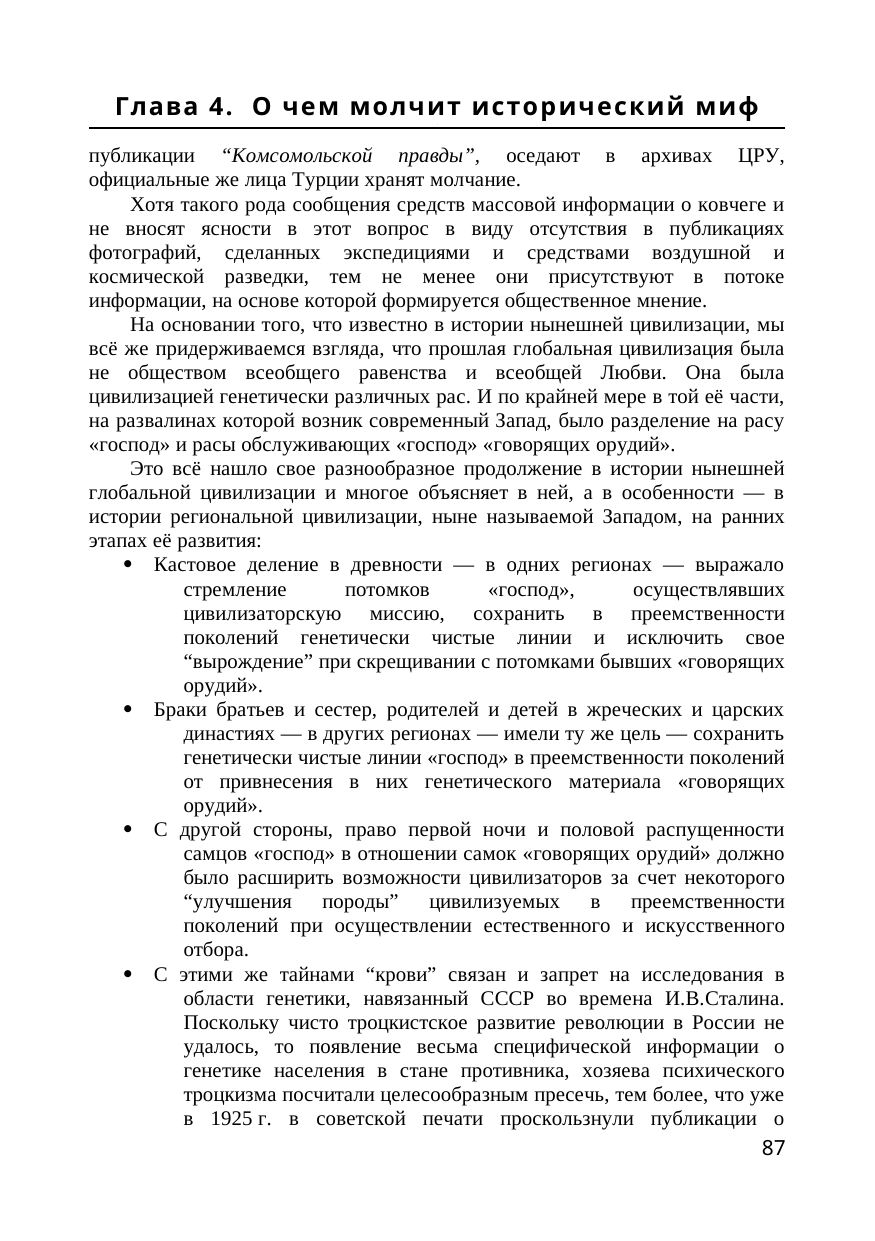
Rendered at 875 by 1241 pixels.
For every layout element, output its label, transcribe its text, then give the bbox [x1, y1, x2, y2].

list Браки братьев и сестер, родителей и детей в жреческих и царских династиях — в других регионах — имели ту же цель — сохранить генетически чистые линии «господ» в преемственности поколений от привнесения в них генетического материала «говорящих орудий». [124, 697, 785, 817]
text Хотя такого рода сообщения средств массовой информации о ковчеге и не вносят ясности в этот вопрос в виду отсутствия в публикациях фотографий, сделанных экспедициями и средствами воздушной и космической разведки, тем не менее они присутствуют в потоке информации, на основе которой формируется общественное мнение. [89, 191, 785, 312]
list Кастовое деление в древности — в одних регионах — выражало стремление потомков «господ», осуществлявших цивилизаторскую миссию, сохранить в преемственности поколений генетически чистые линии и исключить свое “вырождение” при скрещивании с потомками бывших «говорящих орудий». [124, 552, 785, 697]
list С этими же тайнами “крови” связан и запрет на исследования в области генетики, навязанный СССР во времена И.В.Сталина. Поскольку чисто троцкистское развитие революции в России не удалось, то появление весьма специфической информации о генетике населения в стане противника, хозяева психического троцкизма посчитали целесообразным пресечь, тем более, что уже в 1925 г. в советской печати проскользнули публикации о [124, 961, 785, 1130]
text публикации “Комсомольской правды”, оседают в архивах ЦРУ, официальные же лица Турции хранят молчание. [89, 143, 785, 191]
list С другой стороны, право первой ночи и половой распущенности самцов «господ» в отношении самок «говорящих орудий» должно было расширить возможности цивилизаторов за счет некоторого “улучшения породы” цивилизуемых в преемственности поколений при осуществлении естественного и искусственного отбора. [124, 817, 785, 961]
text Это всё нашло свое разнообразное продолжение в истории нынешней глобальной цивилизации и многое объясняет в ней, а в особенности — в истории региональной цивилизации, ныне называемой Западом, на ранних этапах её развития: [89, 456, 785, 552]
text На основании того, что известно в истории нынешней цивилизации, мы всё же придерживаемся взгляда, что прошлая глобальная цивилизация была не обществом всеобщего равенства и всеобщей Любви. Она была цивилизацией генетически различных рас. И по крайней мере в той её части, на развалинах которой возник современный Запад, было разделение на расу «господ» и расы обслуживающих «господ» «говорящих орудий». [89, 312, 785, 456]
